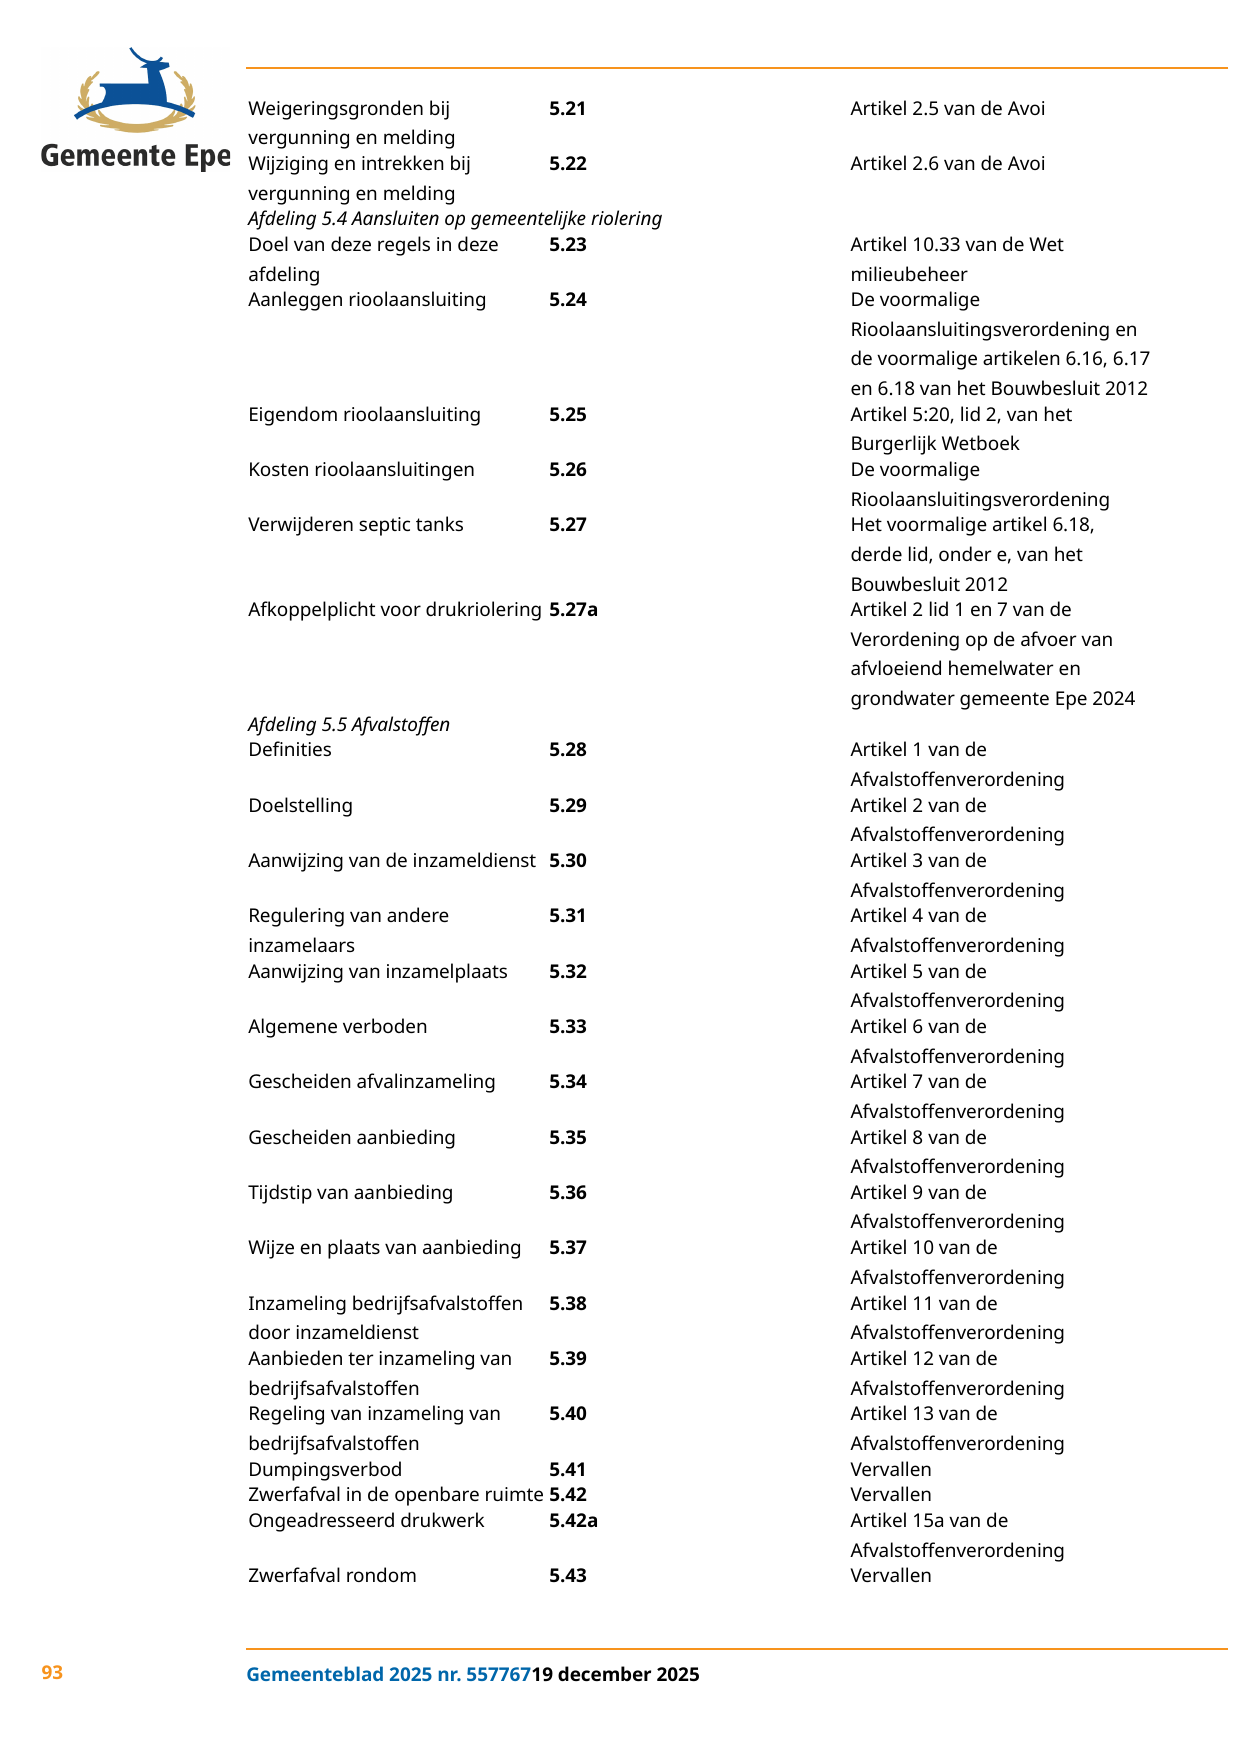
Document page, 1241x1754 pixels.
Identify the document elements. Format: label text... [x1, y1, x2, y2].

table_cell Gescheiden afvalinzameling [248, 1069, 549, 1124]
table_cell Afdeling 5.4 Aansluiten op gemeentelijke riolering [248, 205, 1152, 231]
table_cell 5.31 [549, 903, 850, 958]
table_cell Zwerfafval in de openbare ruimte [248, 1481, 549, 1507]
table_cell Afdeling 5.5 Afvalstoffen [248, 711, 1152, 737]
table_cell 5.36 [549, 1179, 850, 1234]
table_cell Dumpingsverbod [248, 1456, 549, 1481]
table_cell Zwerfafval rondom [248, 1563, 549, 1588]
table_cell Artikel 15a van de Afvalstoffenverordening [850, 1507, 1152, 1562]
table_cell Artikel 13 van de Afvalstoffenverordening [850, 1400, 1152, 1456]
table_cell 5.26 [549, 456, 850, 512]
table_cell Regeling van inzameling van bedrijfsafvalstoffen [248, 1400, 549, 1456]
table_cell Artikel 2 lid 1 en 7 van de Verordening op de afvoer van afvloeiend hemelwater en grondwater gemeente Epe 2024 [850, 596, 1152, 711]
table_cell Algemene verboden [248, 1013, 549, 1068]
table_cell 5.41 [549, 1456, 850, 1481]
table_cell Doelstelling [248, 792, 549, 847]
table_cell De voormalige Rioolaansluitingsverordening [850, 456, 1152, 512]
table_cell 5.21 [549, 95, 850, 150]
table_cell 5.22 [549, 150, 850, 205]
table_cell 5.24 [549, 286, 850, 401]
table_cell De voormalige Rioolaansluitingsverordening en de voormalige artikelen 6.16, 6.17 en 6.18 van het Bouwbesluit 2012 [850, 286, 1152, 401]
table_cell Aanbieden ter inzameling van bedrijfsafvalstoffen [248, 1345, 549, 1400]
table_cell Artikel 2.5 van de Avoi [850, 95, 1152, 150]
table_cell Aanwijzing van de inzameldienst [248, 847, 549, 903]
table_cell Afkoppelplicht voor drukriolering [248, 596, 549, 711]
picture [41, 47, 231, 172]
table_cell 5.29 [549, 792, 850, 847]
table_cell Artikel 6 van de Afvalstoffenverordening [850, 1013, 1152, 1068]
table_cell Tijdstip van aanbieding [248, 1179, 549, 1234]
table_cell 5.33 [549, 1013, 850, 1068]
table_cell Wijze en plaats van aanbieding [248, 1235, 549, 1290]
table_cell Het voormalige artikel 6.18, derde lid, onder e, van het Bouwbesluit 2012 [850, 512, 1152, 596]
table_cell Aanleggen rioolaansluiting [248, 286, 549, 401]
table_cell 5.43 [549, 1563, 850, 1588]
table_cell Regulering van andere inzamelaars [248, 903, 549, 958]
table_cell Weigeringsgronden bij vergunning en melding [248, 95, 549, 150]
table_cell Eigendom rioolaansluiting [248, 401, 549, 456]
table_cell Artikel 12 van de Afvalstoffenverordening [850, 1345, 1152, 1400]
table_cell Vervallen [850, 1481, 1152, 1507]
table_cell Vervallen [850, 1456, 1152, 1481]
table_cell Definities [248, 737, 549, 792]
table_cell Aanwijzing van inzamelplaats [248, 958, 549, 1013]
table_cell Artikel 1 van de Afvalstoffenverordening [850, 737, 1152, 792]
table_cell 5.30 [549, 847, 850, 903]
table_cell Doel van deze regels in deze afdeling [248, 231, 549, 286]
table_cell Artikel 5 van de Afvalstoffenverordening [850, 958, 1152, 1013]
table_cell Artikel 5:20, lid 2, van het Burgerlijk Wetboek [850, 401, 1152, 456]
table_cell 5.23 [549, 231, 850, 286]
table_cell Artikel 2.6 van de Avoi [850, 150, 1152, 205]
table_cell 5.27 [549, 512, 850, 596]
table_cell Artikel 10 van de Afvalstoffenverordening [850, 1235, 1152, 1290]
table_cell 5.27a [549, 596, 850, 711]
table_cell Artikel 8 van de Afvalstoffenverordening [850, 1124, 1152, 1179]
table_cell 5.32 [549, 958, 850, 1013]
table_cell 5.42 [549, 1481, 850, 1507]
table_cell 5.28 [549, 737, 850, 792]
table_cell Wijziging en intrekken bij vergunning en melding [248, 150, 549, 205]
table_cell Artikel 10.33 van de Wet milieubeheer [850, 231, 1152, 286]
table_cell Inzameling bedrijfsafvalstoffen door inzameldienst [248, 1290, 549, 1345]
table_cell Kosten rioolaansluitingen [248, 456, 549, 512]
table_cell Gescheiden aanbieding [248, 1124, 549, 1179]
table_cell 5.40 [549, 1400, 850, 1456]
table_cell Artikel 4 van de Afvalstoffenverordening [850, 903, 1152, 958]
table_cell 5.42a [549, 1507, 850, 1562]
table_cell Verwijderen septic tanks [248, 512, 549, 596]
table_cell 5.35 [549, 1124, 850, 1179]
table_cell Artikel 7 van de Afvalstoffenverordening [850, 1069, 1152, 1124]
table_cell 5.38 [549, 1290, 850, 1345]
table_cell Artikel 11 van de Afvalstoffenverordening [850, 1290, 1152, 1345]
table_cell 5.37 [549, 1235, 850, 1290]
table_cell 5.25 [549, 401, 850, 456]
table_cell Artikel 3 van de Afvalstoffenverordening [850, 847, 1152, 903]
table_cell Vervallen [850, 1563, 1152, 1588]
table_cell 5.34 [549, 1069, 850, 1124]
table_cell Artikel 2 van de Afvalstoffenverordening [850, 792, 1152, 847]
table_cell Artikel 9 van de Afvalstoffenverordening [850, 1179, 1152, 1234]
table_cell 5.39 [549, 1345, 850, 1400]
table_cell Ongeadresseerd drukwerk [248, 1507, 549, 1562]
